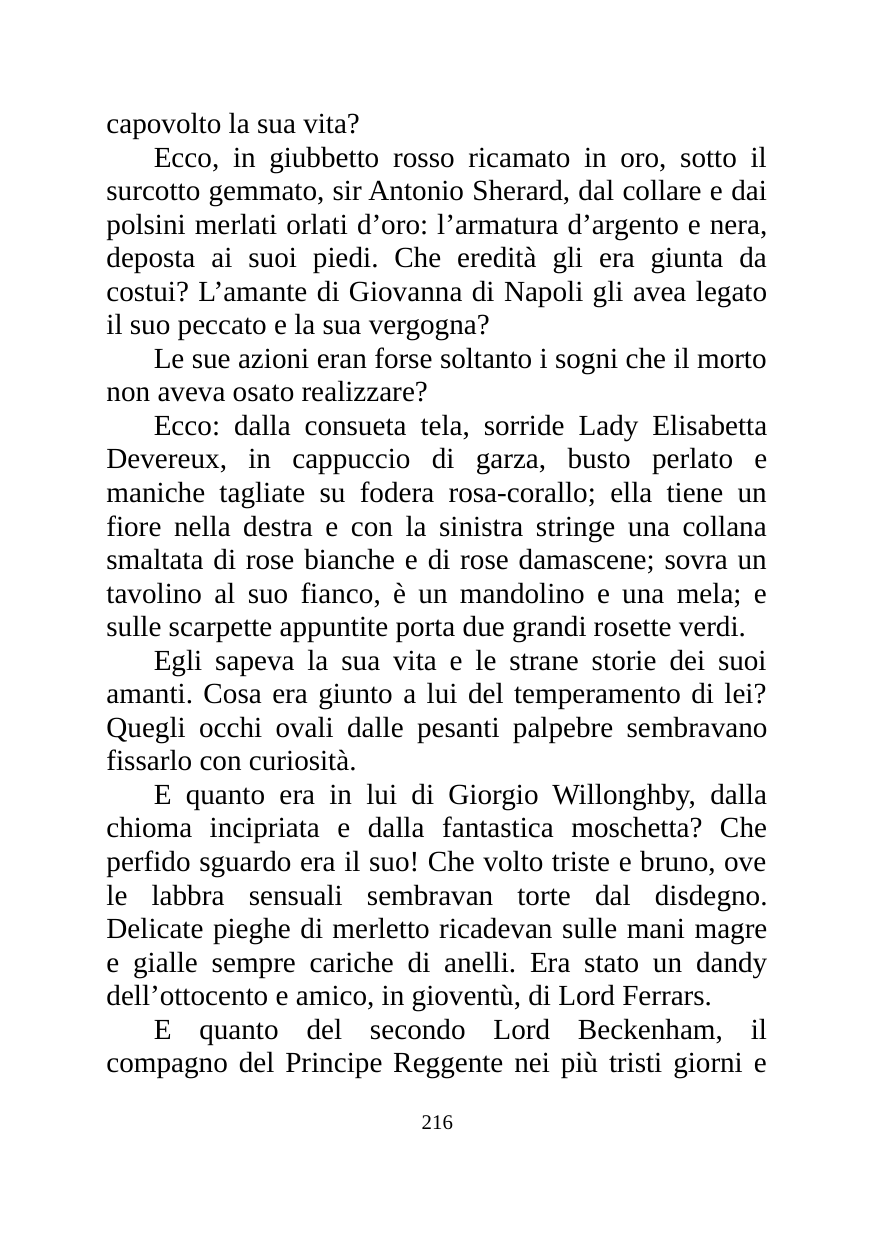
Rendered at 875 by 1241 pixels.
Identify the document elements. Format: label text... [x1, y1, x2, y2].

text Egli sapeva la sua vita e le strane storie dei suoi amanti. Cosa era giunto a lui del temperamento di lei? Quegli occhi ovali dalle pesanti palpebre sembravano fissarlo con curiosità. [106, 643, 768, 777]
text E quanto del secondo Lord Beckenham, il compagno del Principe Reggente nei più tristi giorni e [106, 1012, 768, 1079]
text Le sue azioni eran forse soltanto i sogni che il morto non aveva osato realizzare? [106, 341, 768, 408]
text capovolto la sua vita? [106, 106, 768, 140]
text E quanto era in lui di Giorgio Willonghby, dalla chioma incipriata e dalla fantastica moschetta? Che perfido sguardo era il suo! Che volto triste e bruno, ove le labbra sensuali sembravan torte dal disdegno. Delicate pieghe di merletto ricadevan sulle mani magre e gialle sempre cariche di anelli. Era stato un dandy dell’ottocento e amico, in gioventù, di Lord Ferrars. [106, 777, 768, 1012]
text Ecco, in giubbetto rosso ricamato in oro, sotto il surcotto gemmato, sir Antonio Sherard, dal collare e dai polsini merlati orlati d’oro: l’armatura d’argento e nera, deposta ai suoi piedi. Che eredità gli era giunta da costui? L’amante di Giovanna di Napoli gli avea legato il suo peccato e la sua vergogna? [106, 140, 768, 341]
text Ecco: dalla consueta tela, sorride Lady Elisabetta Devereux, in cappuccio di garza, busto perlato e maniche tagliate su fodera rosa-corallo; ella tiene un fiore nella destra e con la sinistra stringe una collana smaltata di rose bianche e di rose damascene; sovra un tavolino al suo fianco, è un mandolino e una mela; e sulle scarpette appuntite porta due grandi rosette verdi. [106, 408, 768, 643]
